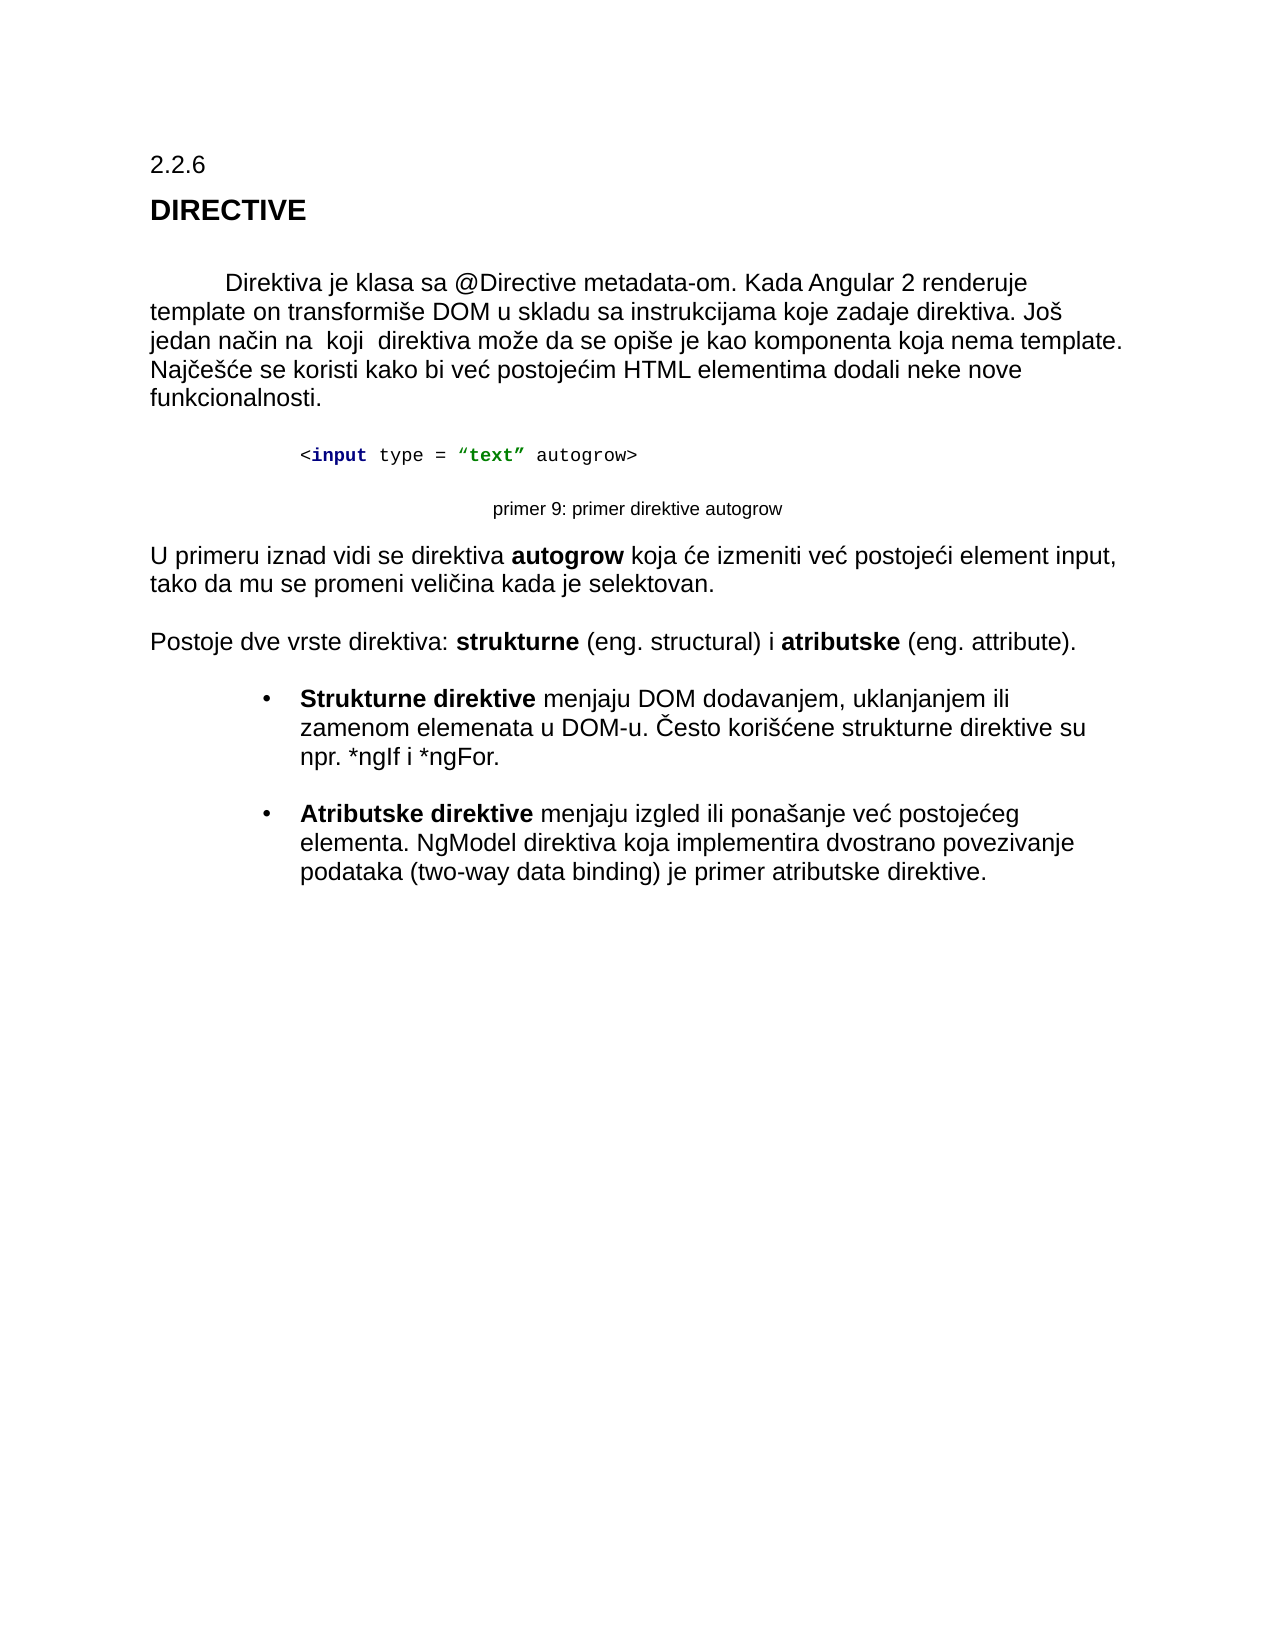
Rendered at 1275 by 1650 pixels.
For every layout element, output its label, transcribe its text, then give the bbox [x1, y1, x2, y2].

text Direktiva je klasa sa @Directive metadata-om. Kada Angular 2 renderuje template on transformiše DOM u skladu sa instrukcijama koje zadaje direktiva. Još jedan način na koji direktiva može da se opiše je kao komponenta koja nema template. Najčešće se koristi kako bi već postojećim HTML elementima dodali neke nove funkcionalnosti. [150, 268, 1125, 412]
text <input type = “text” autogrow> [150, 441, 1125, 469]
subtitle DIRECTIVE [150, 193, 1125, 227]
list Atributske direktive menjaju izgled ili ponašanje već postojećeg elementa. NgModel direktiva koja implementira dvostrano povezivanje podataka (two-way data binding) je primer atributske direktive. [262, 799, 1125, 886]
text primer 9: primer direktive autogrow [150, 497, 1125, 519]
text 2.2.6 [150, 150, 1125, 179]
text U primeru iznad vidi se direktiva autogrow koja će izmeniti već postojeći element input, tako da mu se promeni veličina kada je selektovan. [150, 541, 1125, 598]
text Postoje dve vrste direktiva: strukturne (eng. structural) i atributske (eng. attribute). [150, 627, 1125, 656]
list Strukturne direktive menjaju DOM dodavanjem, uklanjanjem ili zamenom elemenata u DOM-u. Često korišćene strukturne direktive su npr. *ngIf i *ngFor. [262, 684, 1125, 771]
